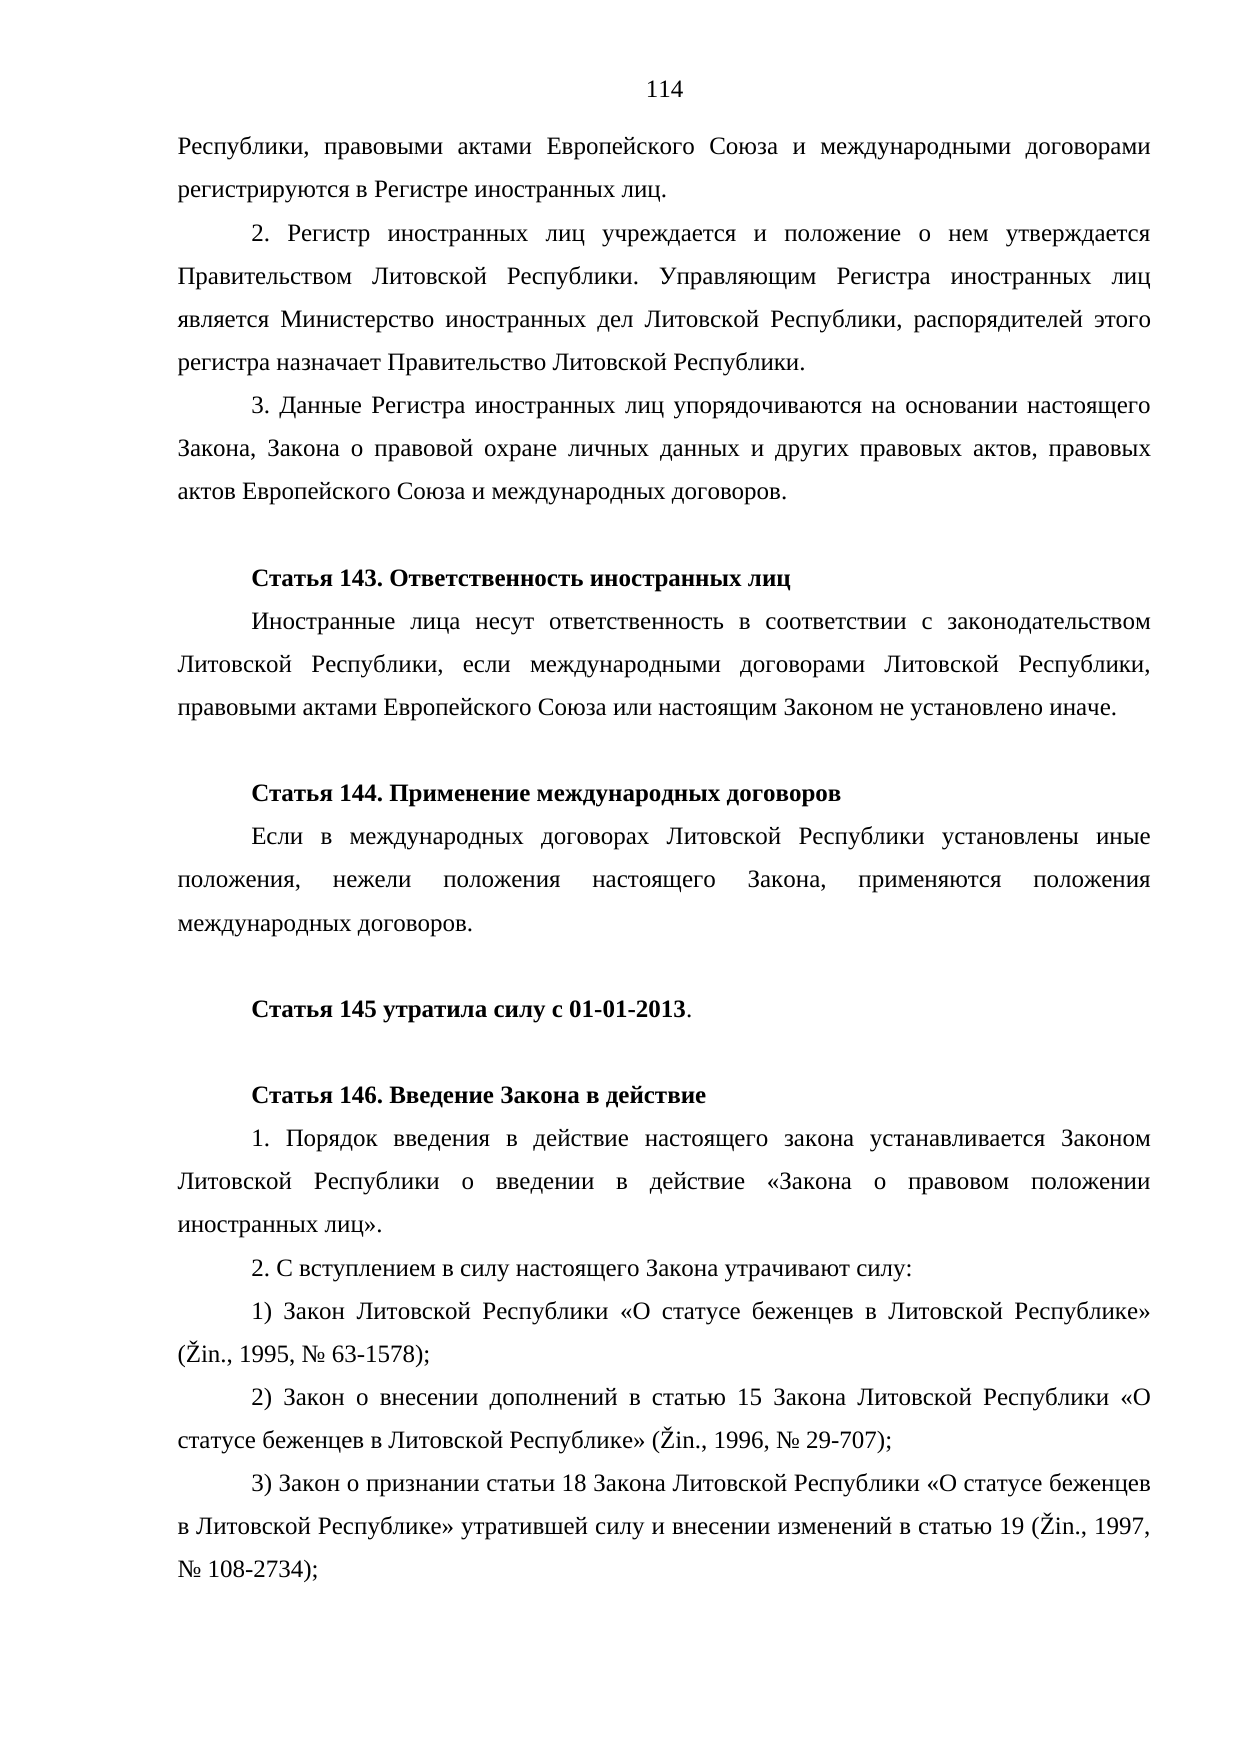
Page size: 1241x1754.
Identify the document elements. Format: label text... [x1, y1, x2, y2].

text Статья 144. Применение международных договоров [177, 778, 1152, 807]
text 1. Порядок введения в действие настоящего закона устанавливается Законом Литовской Республики о введении в действие «Закона о правовом положении иностранных лиц». [177, 1123, 1152, 1238]
text 1) Закон Литовской Республики «О статусе беженцев в Литовской Республике» (Žin., 1995, № 63-1578); [177, 1296, 1152, 1368]
text Если в международных договорах Литовской Республики установлены иные положения, нежели положения настоящего Закона, применяются положения международных договоров. [177, 821, 1152, 936]
text 3. Данные Регистра иностранных лиц упорядочиваются на основании настоящего Закона, Закона о правовой охране личных данных и других правовых актов, правовых актов Европейского Союза и международных договоров. [177, 390, 1152, 505]
text Статья 143. Ответственность иностранных лиц [177, 563, 1152, 591]
text Республики, правовыми актами Европейского Союза и международными договорами регистрируются в Регистре иностранных лиц. [177, 131, 1152, 203]
text Статья 146. Введение Закона в действие [177, 1080, 1152, 1109]
text 3) Закон о признании статьи 18 Закона Литовской Республики «О статусе беженцев в Литовской Республике» утратившей силу и внесении изменений в статью 19 (Žin., 1997, № 108-2734); [177, 1468, 1152, 1583]
text 2) Закон о внесении дополнений в статью 15 Закона Литовской Республики «О статусе беженцев в Литовской Республике» (Žin., 1996, № 29-707); [177, 1382, 1152, 1454]
text Статья 145 утратила силу с 01-01-2013. [177, 994, 1152, 1023]
text Иностранные лица несут ответственность в соответствии с законодательством Литовской Республики, если международными договорами Литовской Республики, правовыми актами Европейского Союза или настоящим Законом не установлено иначе. [177, 606, 1152, 721]
text 2. Регистр иностранных лиц учреждается и положение о нем утверждается Правительством Литовской Республики. Управляющим Регистра иностранных лиц является Министерство иностранных дел Литовской Республики, распорядителей этого регистра назначает Правительство Литовской Республики. [177, 218, 1152, 376]
text 2. С вступлением в силу настоящего Закона утрачивают силу: [177, 1253, 1152, 1281]
